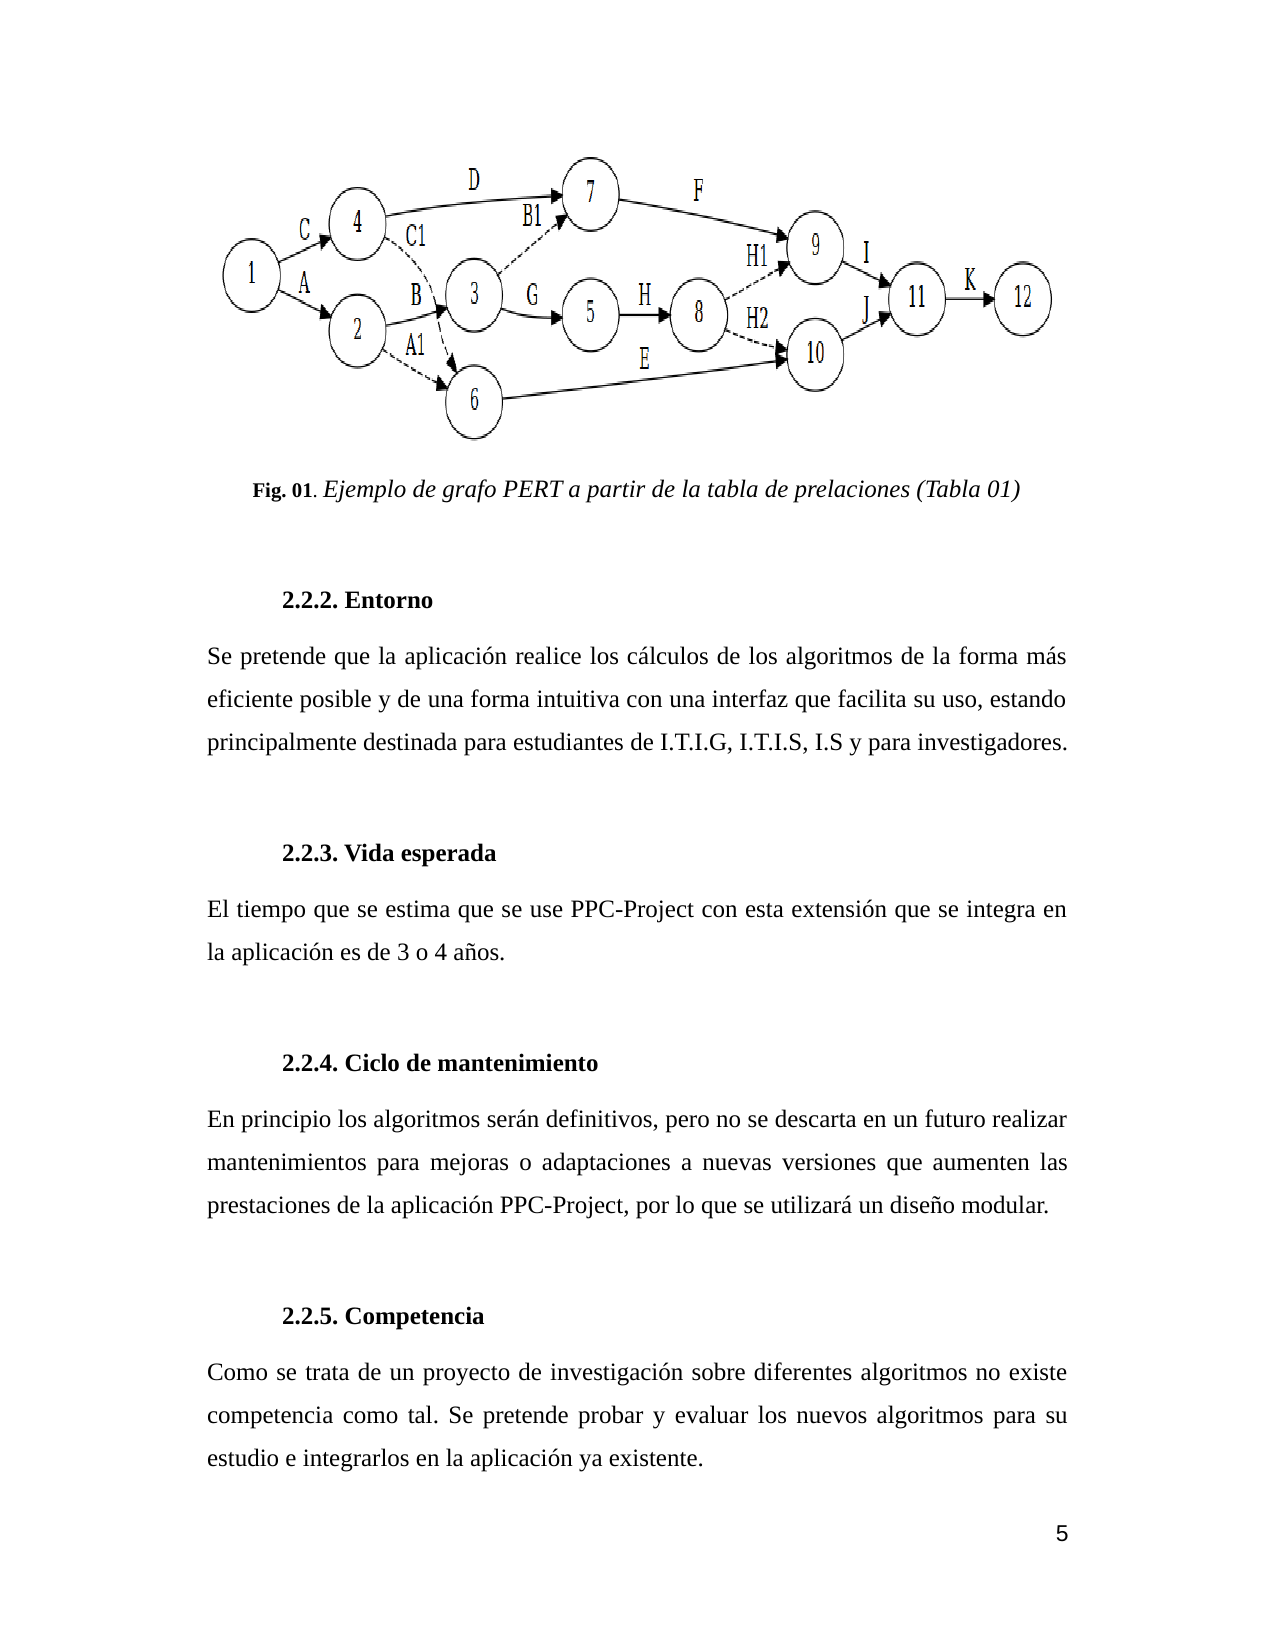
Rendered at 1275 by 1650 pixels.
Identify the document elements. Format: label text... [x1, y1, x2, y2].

text Fig. 01. Ejemplo de grafo PERT a partir de la tabla de prelaciones (Tabla 01) [207, 474, 1068, 503]
text 2.2.3. Vida esperada [207, 838, 1068, 867]
text El tiempo que se estima que se use PPC-Project con esta extensión que se integra en la aplicación es de 3 o 4 años. [207, 894, 1068, 966]
text 2.2.4. Ciclo de mantenimiento [207, 1048, 1068, 1077]
text 2.2.2. Entorno [207, 585, 1068, 614]
text Como se trata de un proyecto de investigación sobre diferentes algoritmos no existe competencia como tal. Se pretende probar y evaluar los nuevos algoritmos para su estudio e integrarlos en la aplicación ya existente. [207, 1357, 1068, 1472]
text Se pretende que la aplicación realice los cálculos de los algoritmos de la forma más eficiente posible y de una forma intuitiva con una interfaz que facilita su uso, estando principalmente destinada para estudiantes de I.T.I.G, I.T.I.S, I.S y para investigadores. [207, 641, 1068, 756]
text 2.2.5. Competencia [207, 1301, 1068, 1330]
text En principio los algoritmos serán definitivos, pero no se descarta en un futuro realizar mantenimientos para mejoras o adaptaciones a nuevas versiones que aumenten las prestaciones de la aplicación PPC-Project, por lo que se utilizará un diseño modular. [207, 1104, 1068, 1219]
